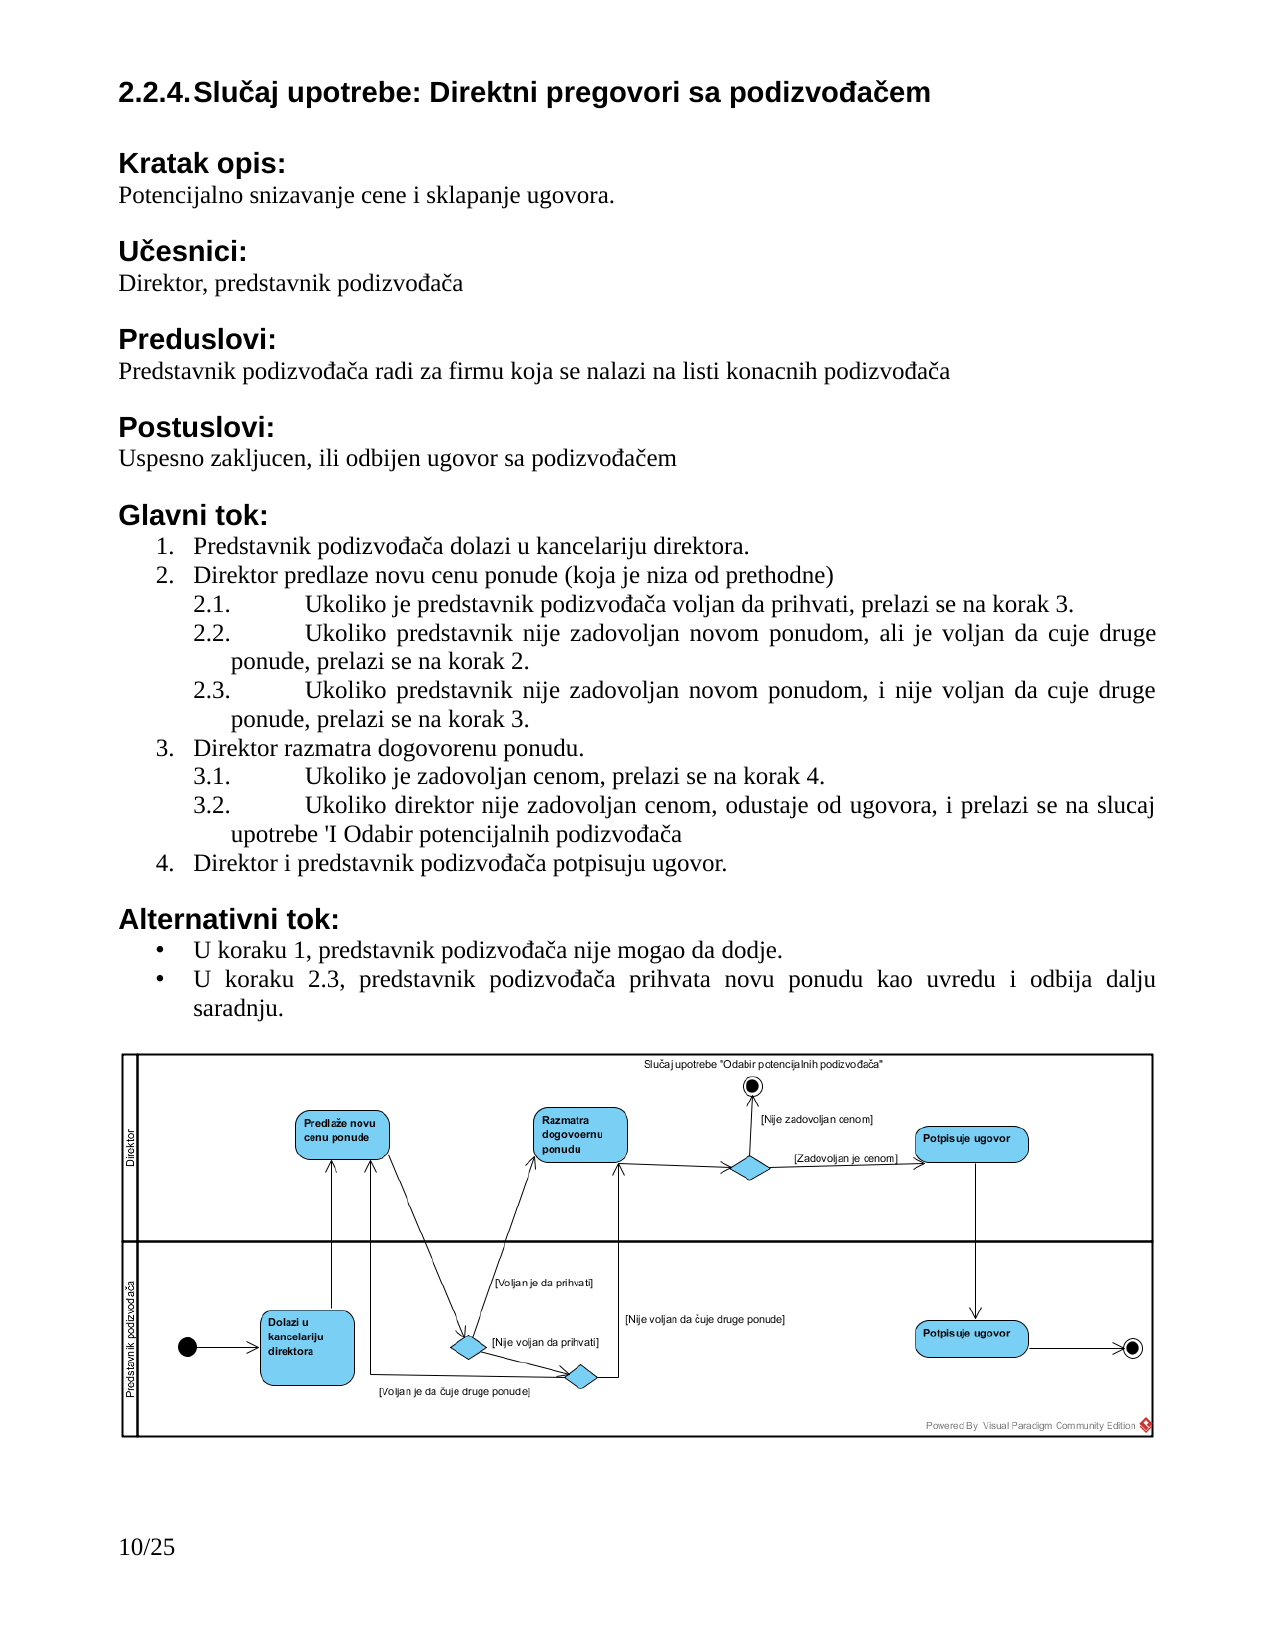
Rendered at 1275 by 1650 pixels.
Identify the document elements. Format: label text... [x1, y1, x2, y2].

subtitle Učesnici: [118, 234, 1157, 268]
list Ukoliko predstavnik nije zadovoljan novom ponudom, ali je voljan da cuje druge ponude, prelazi se na korak 2. [193, 618, 1157, 675]
list Direktor predlaze novu cenu ponude (koja je niza od prethodne) [156, 560, 1157, 589]
list Direktor i predstavnik podizvođača potpisuju ugovor. [156, 848, 1157, 876]
text Direktor, predstavnik podizvođača [118, 268, 1157, 297]
subtitle Slučaj upotrebe: Direktni pregovori sa podizvođačem [118, 75, 1157, 108]
subtitle Preduslovi: [118, 322, 1157, 356]
list Direktor razmatra dogovorenu ponudu. [156, 733, 1157, 761]
list Ukoliko je zadovoljan cenom, prelazi se na korak 4. [193, 761, 1157, 790]
subtitle Kratak opis: [118, 147, 1157, 180]
subtitle Alternativni tok: [118, 902, 1157, 935]
list Ukoliko predstavnik nije zadovoljan novom ponudom, i nije voljan da cuje druge ponude, prelazi se na korak 3. [193, 675, 1157, 733]
subtitle Glavni tok: [118, 498, 1157, 531]
subtitle Postuslovi: [118, 410, 1157, 443]
text Predstavnik podizvođača radi za firmu koja se nalazi na listi konacnih podizvođača [118, 356, 1157, 384]
list U koraku 2.3, predstavnik podizvođača prihvata novu ponudu kao uvredu i odbija dalju saradnju. [156, 964, 1157, 1022]
text Uspesno zakljucen, ili odbijen ugovor sa podizvođačem [118, 443, 1157, 472]
list Predstavnik podizvođača dolazi u kancelariju direktora. [156, 531, 1157, 560]
list Ukoliko je predstavnik podizvođača voljan da prihvati, prelazi se na korak 3. [193, 589, 1157, 618]
list Ukoliko direktor nije zadovoljan cenom, odustaje od ugovora, i prelazi se na slucaj upotrebe 'I Odabir potencijalnih podizvođača [193, 790, 1157, 848]
text Potencijalno snizavanje cene i sklapanje ugovora. [118, 180, 1157, 209]
list U koraku 1, predstavnik podizvođača nije mogao da dodje. [156, 935, 1157, 964]
